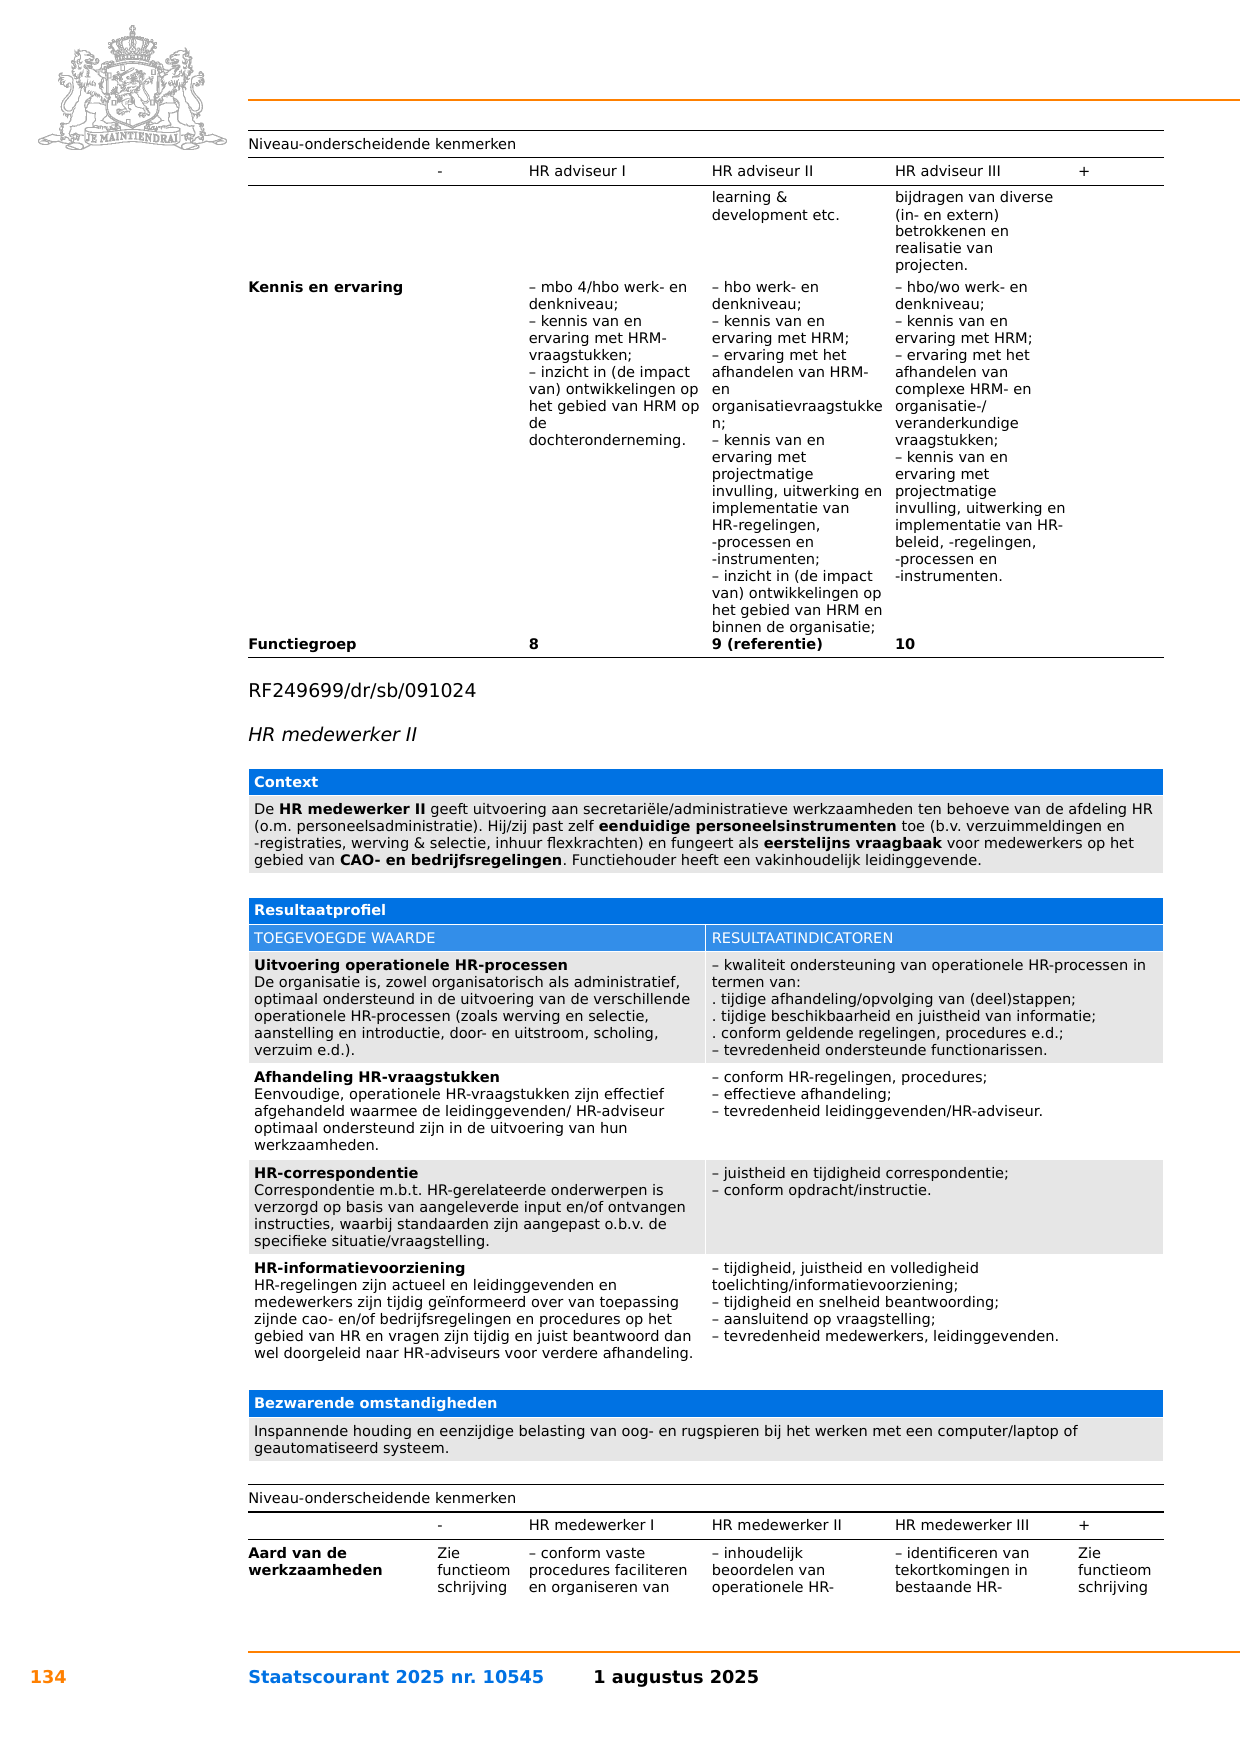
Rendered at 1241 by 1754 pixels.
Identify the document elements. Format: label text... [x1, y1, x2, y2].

table_cell Kennis en ervaring [248, 274, 431, 636]
table_cell [1072, 636, 1163, 657]
table_cell Afhandeling HR-vraagstukken Eenvoudige, operationele HR-vraagstukken zijn effectief afgehandeld waarmee de leidinggevenden/ HR-adviseur optimaal ondersteund zijn in de uitvoering van hun werkzaamheden. [249, 1065, 705, 1159]
table_cell bijdragen van diverse (in- en extern) betrokkenen en realisatie van projecten. [889, 186, 1072, 274]
table_header Niveau-onderscheidende kenmerken [248, 1485, 1163, 1511]
table_cell 10 [889, 636, 1072, 657]
picture [38, 25, 227, 150]
table_cell [431, 186, 523, 636]
table_cell [1072, 186, 1163, 636]
table_cell – hbo/wo werk- en denkniveau; – kennis van en ervaring met HRM; – ervaring met het afhandelen van complexe HRM- en organisatie-/ veranderkundige vraagstukken; – kennis van en ervaring met projectmatige invulling, uitwerking en implementatie van HR-beleid, ‑regelingen, ‑processen en ‑instrumenten. [889, 274, 1072, 636]
table_cell – conform vaste procedures faciliteren en organiseren van [523, 1540, 706, 1596]
table_header Bezwarende omstandigheden [249, 1390, 1163, 1417]
table_cell De HR medewerker II geeft uitvoering aan secretariële/administratieve werkzaamheden ten behoeve van de afdeling HR (o.m. personeelsadministratie). Hij/zij past zelf eenduidige personeelsinstrumenten toe (b.v. verzuimmeldingen en ‑registraties, werving & selectie, inhuur flexkrachten) en fungeert als eerstelijns vraagbaak voor medewerkers op het gebied van CAO- en bedrijfsregelingen. Functiehouder heeft een vakinhoudelijk leidinggevende. [249, 796, 1163, 873]
table_cell HR adviseur I [523, 158, 706, 185]
table_cell HR medewerker III [889, 1513, 1072, 1539]
table_cell HR adviseur II [706, 158, 889, 185]
table_cell – mbo 4/hbo werk- en denkniveau; – kennis van en ervaring met HRM-vraagstukken; – inzicht in (de impact van) ontwikkelingen op het gebied van HRM op de dochteronderneming. [523, 274, 706, 636]
table_cell – juistheid en tijdigheid correspondentie; – conform opdracht/instructie. [706, 1160, 1163, 1254]
text RF249699/dr/sb/091024 [248, 680, 1163, 702]
table_cell - [431, 158, 523, 185]
table_cell 9 (referentie) [706, 636, 889, 657]
table_cell Zie functieomschrijving [431, 1540, 523, 1596]
table_cell + [1072, 158, 1163, 185]
table_cell HR medewerker II [706, 1513, 889, 1539]
table_cell learning & development etc. [706, 186, 889, 274]
table_cell – conform HR-regelingen, procedures; – effectieve afhandeling; – tevredenheid leidinggevenden/HR-adviseur. [706, 1065, 1163, 1159]
table_cell – kwaliteit ondersteuning van operationele HR-processen in termen van: . tijdige afhandeling/opvolging van (deel)stappen; . tijdige beschikbaarheid en juistheid van informatie; . conform geldende regelingen, procedures e.d.; – tevredenheid ondersteunde functionarissen. [706, 952, 1163, 1063]
table_cell HR-informatievoorziening HR-regelingen zijn actueel en leidinggevenden en medewerkers zijn tijdig geïnformeerd over van toepassing zijnde cao- en/of bedrijfsregelingen en procedures op het gebied van HR en vragen zijn tijdig en juist beantwoord dan wel doorgeleid naar HR‑adviseurs voor verdere afhandeling. [249, 1255, 705, 1366]
subtitle HR medewerker II [248, 724, 1163, 746]
table_cell – tijdigheid, juistheid en volledigheid toelichting/informatievoorziening; – tijdigheid en snelheid beantwoording; – aansluitend op vraagstelling; – tevredenheid medewerkers, leidinggevenden. [706, 1255, 1163, 1366]
table_header Niveau-onderscheidende kenmerken [248, 131, 1163, 157]
table_cell Functiegroep [248, 636, 431, 657]
table_header Context [249, 769, 1163, 795]
table_cell Inspannende houding en eenzijdige belasting van oog- en rugspieren bij het werken met een computer/laptop of geautomatiseerd systeem. [249, 1418, 1163, 1461]
table_header Resultaatprofiel [249, 898, 1163, 924]
table_cell [248, 186, 431, 274]
table_cell HR-correspondentie Correspondentie m.b.t. HR-gerelateerde onderwerpen is verzorgd op basis van aangeleverde input en/of ontvangen instructies, waarbij standaarden zijn aangepast o.b.v. de specifieke situatie/vraagstelling. [249, 1160, 705, 1254]
table_cell Aard van de werkzaamheden [248, 1540, 431, 1596]
table_cell RESULTAATINDICATOREN [706, 925, 1163, 951]
table_cell 8 [523, 636, 706, 657]
table_cell [248, 158, 431, 185]
table_cell [248, 1513, 431, 1539]
table_cell – inhoudelijk beoordelen van operationele HR- [706, 1540, 889, 1596]
table_cell HR adviseur III [889, 158, 1072, 185]
table_cell TOEGEVOEGDE WAARDE [249, 925, 705, 951]
table_cell [523, 186, 706, 274]
table_cell [431, 636, 523, 657]
table_cell HR medewerker I [523, 1513, 706, 1539]
table_cell Zie functieomschrijving [1072, 1540, 1163, 1596]
table_cell – hbo werk- en denkniveau; – kennis van en ervaring met HRM; – ervaring met het afhandelen van HRM- en organisatievraagstukken; – kennis van en ervaring met projectmatige invulling, uitwerking en implementatie van HR‑regelingen, ‑processen en ‑instrumenten; – inzicht in (de impact van) ontwikkelingen op het gebied van HRM en binnen de organisatie; [706, 274, 889, 636]
table_cell – identificeren van tekortkomingen in bestaande HR- [889, 1540, 1072, 1596]
table_cell - [431, 1513, 523, 1539]
table_cell + [1072, 1513, 1163, 1539]
table_cell Uitvoering operationele HR-processen De organisatie is, zowel organisatorisch als administratief, optimaal ondersteund in de uitvoering van de verschillende operationele HR-processen (zoals werving en selectie, aanstelling en introductie, door- en uitstroom, scholing, verzuim e.d.). [249, 952, 705, 1063]
